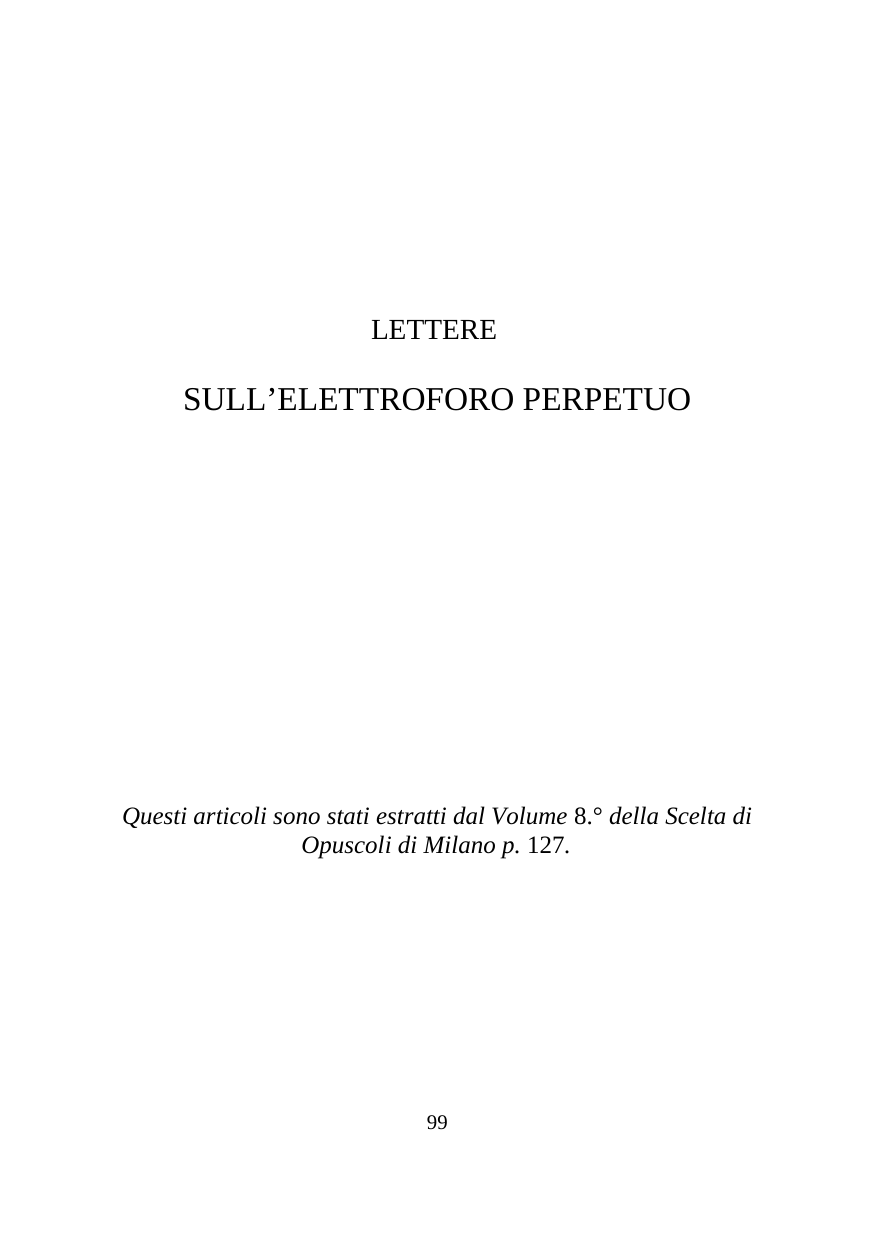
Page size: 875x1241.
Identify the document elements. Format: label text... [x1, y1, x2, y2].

text LETTERE [106, 312, 768, 346]
text Questi articoli sono stati estratti dal Volume 8.° della Scelta di Opuscoli di Milano p. 127. [106, 801, 768, 859]
text SULL’ELETTROFORO PERPETUO [106, 379, 768, 418]
